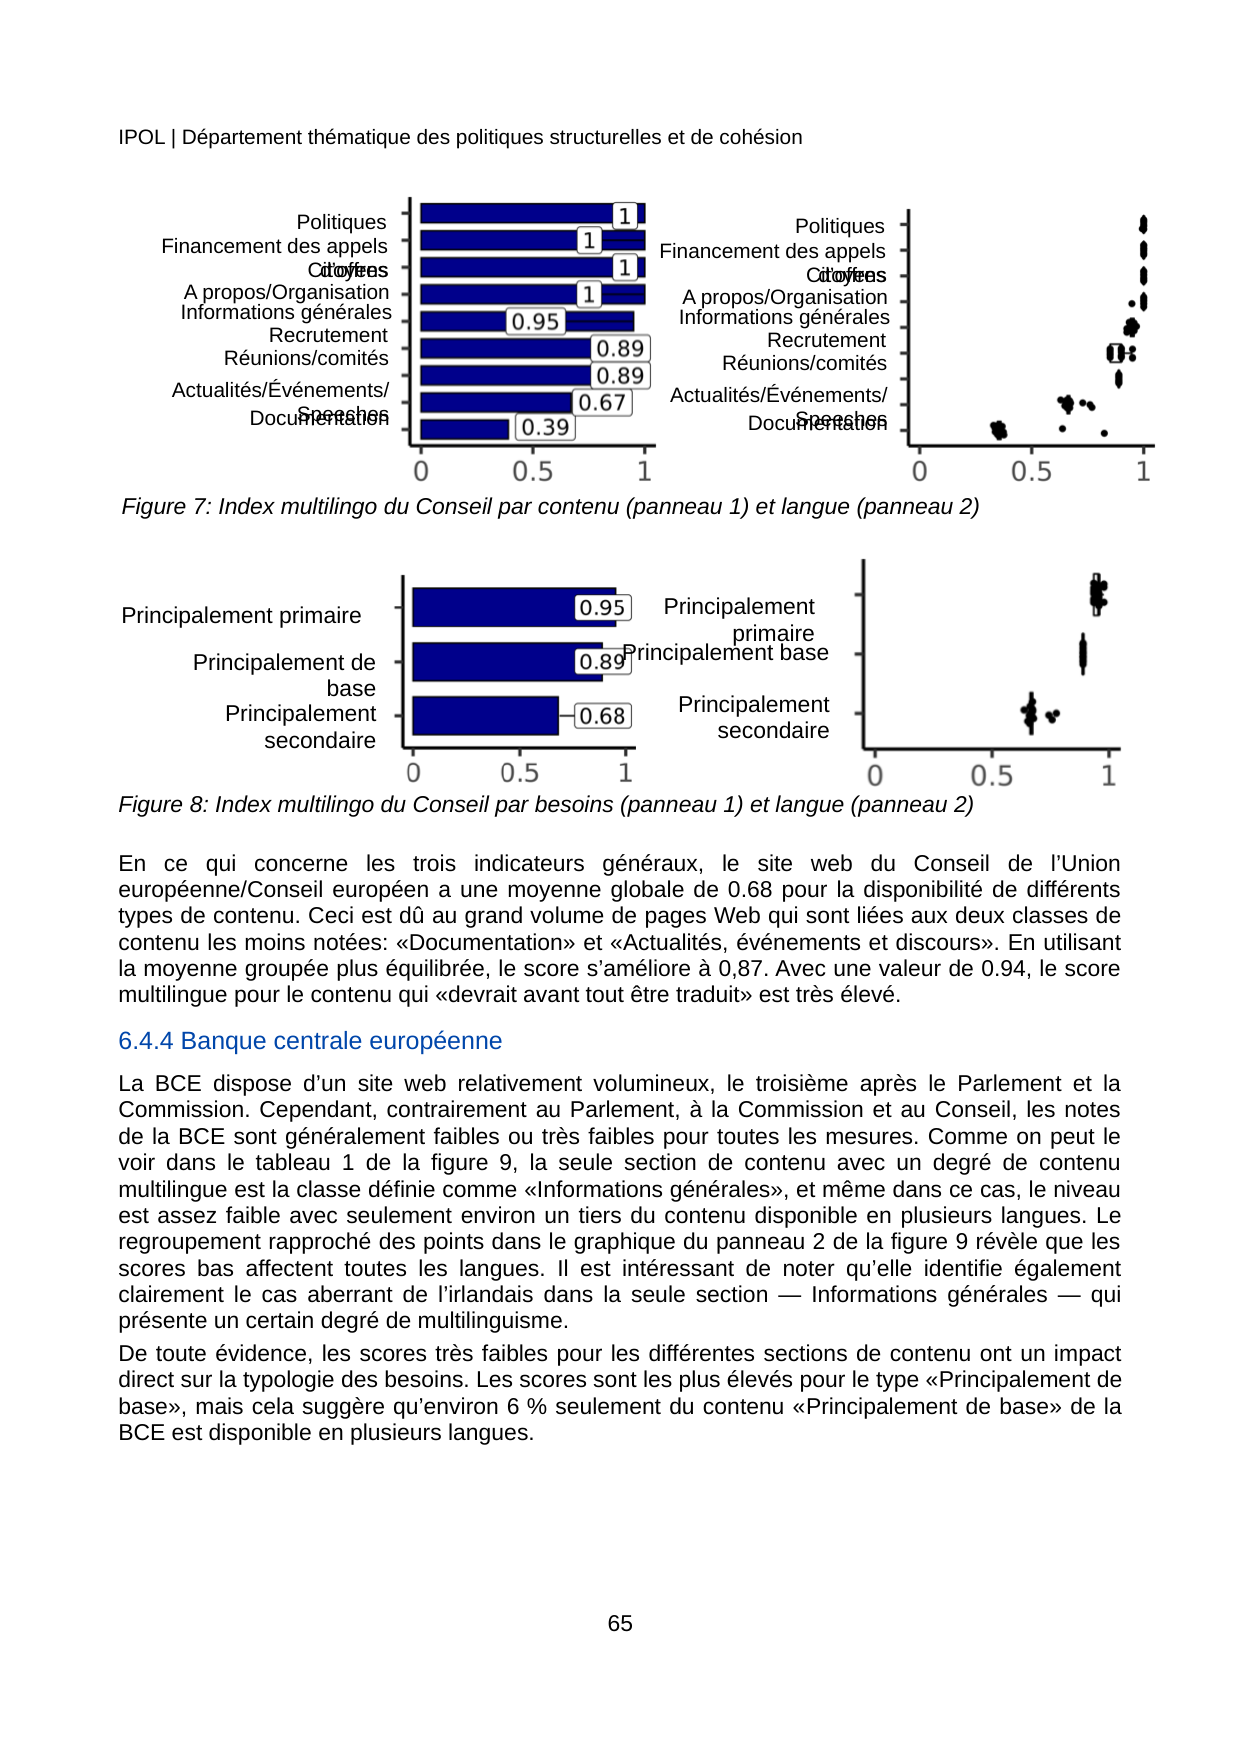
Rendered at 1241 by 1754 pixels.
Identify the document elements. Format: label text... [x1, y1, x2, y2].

picture [390, 567, 636, 785]
text En ce qui concerne les trois indicateurs généraux, le site web du Conseil de l’Union européenne/Conseil européen a une moyenne globale de 0.68 pour la disponibilité de différents types de contenu. Ceci est dû au grand volume de pages Web qui sont liées aux deux classes de contenu les moins notées: «Documentation» et «Actualités, événements et discours». En utilisant la moyenne groupée plus équilibrée, le score s’améliore à 0,87. Avec une valeur de 0.94, le score multilingue pour le contenu qui «devrait avant tout être traduit» est très élevé. [118, 850, 1122, 1008]
text Figure 8: Index multilingo du Conseil par besoins (panneau 1) et langue (panneau 2) [118, 791, 1125, 817]
picture [894, 198, 1160, 485]
text Figure 7: Index multilingo du Conseil par contenu (panneau 1) et langue (panneau 2) [121, 494, 1131, 520]
picture [397, 193, 662, 494]
text De toute évidence, les scores très faibles pour les différentes sections de contenu ont un impact direct sur la typologie des besoins. Les scores sont les plus élevés pour le type «Principalement de base», mais cela suggère qu’environ 6 % seulement du contenu «Principalement de base» de la BCE est disponible en plusieurs langues. [118, 1340, 1122, 1446]
text La BCE dispose d’un site web relativement volumineux, le troisième après le Parlement et la Commission. Cependant, contrairement au Parlement, à la Commission et au Conseil, les notes de la BCE sont généralement faibles ou très faibles pour toutes les mesures. Comme on peut le voir dans le tableau 1 de la figure 9, la seule section de contenu avec un degré de contenu multilingue est la classe définie comme «Informations générales», et même dans ce cas, le niveau est assez faible avec seulement environ un tiers du contenu disponible en plusieurs langues. Le regroupement rapproché des points dans le graphique du panneau 2 de la figure 9 révèle que les scores bas affectent toutes les langues. Il est intéressant de noter qu’elle identifie également clairement le cas aberrant de l’irlandais dans la seule section — Informations générales — qui présente un certain degré de multilinguisme. [118, 1070, 1122, 1334]
subtitle 6.4.4 Banque centrale européenne [118, 1026, 1122, 1054]
picture [851, 558, 1125, 791]
